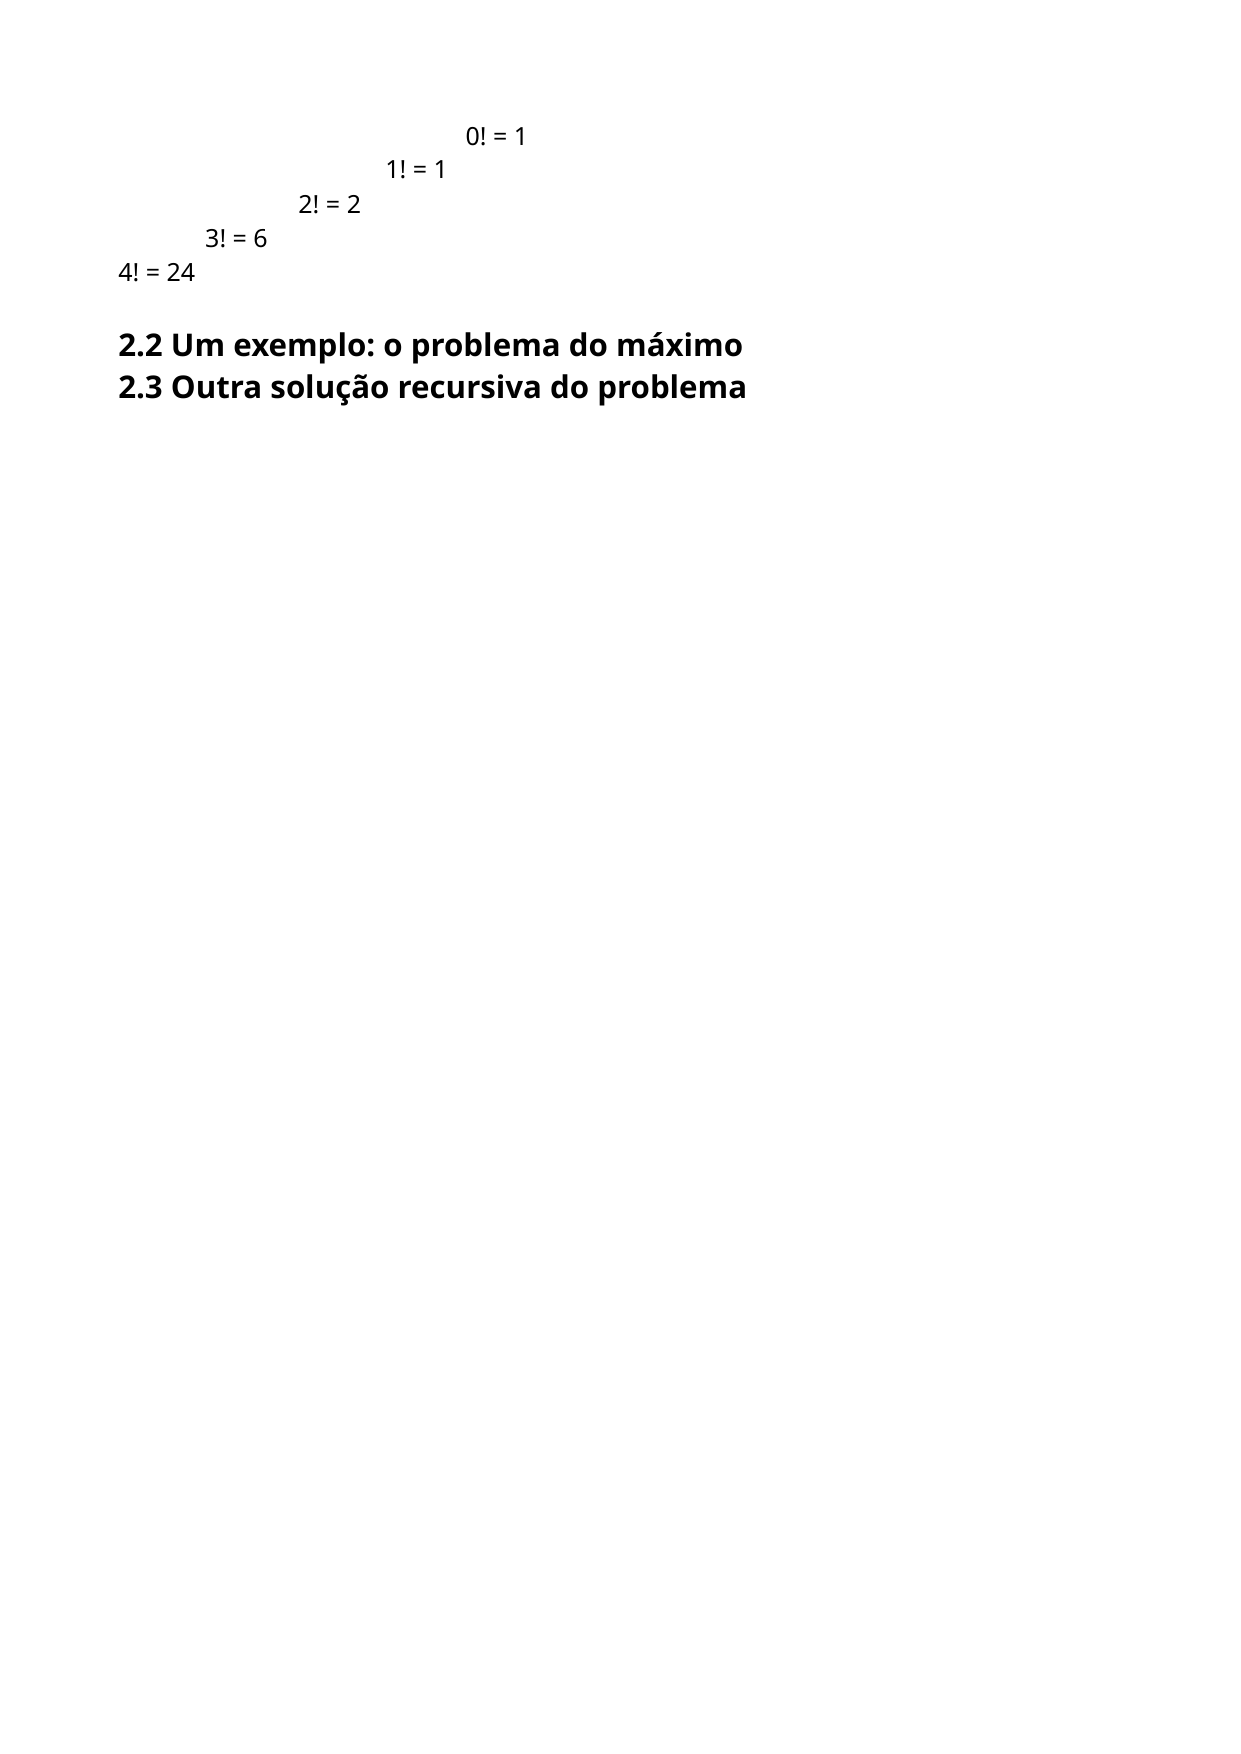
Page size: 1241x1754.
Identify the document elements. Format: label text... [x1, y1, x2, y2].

text 2.2 Um exemplo: o problema do máximo [118, 322, 1122, 365]
text 0! = 1 [118, 118, 1122, 152]
text 1! = 1 [118, 152, 1122, 186]
text 2.3 Outra solução recursiva do problema [118, 365, 1122, 408]
text 2! = 2 [118, 186, 1122, 220]
text 3! = 6 [118, 220, 1122, 254]
text 4! = 24 [118, 254, 1122, 288]
